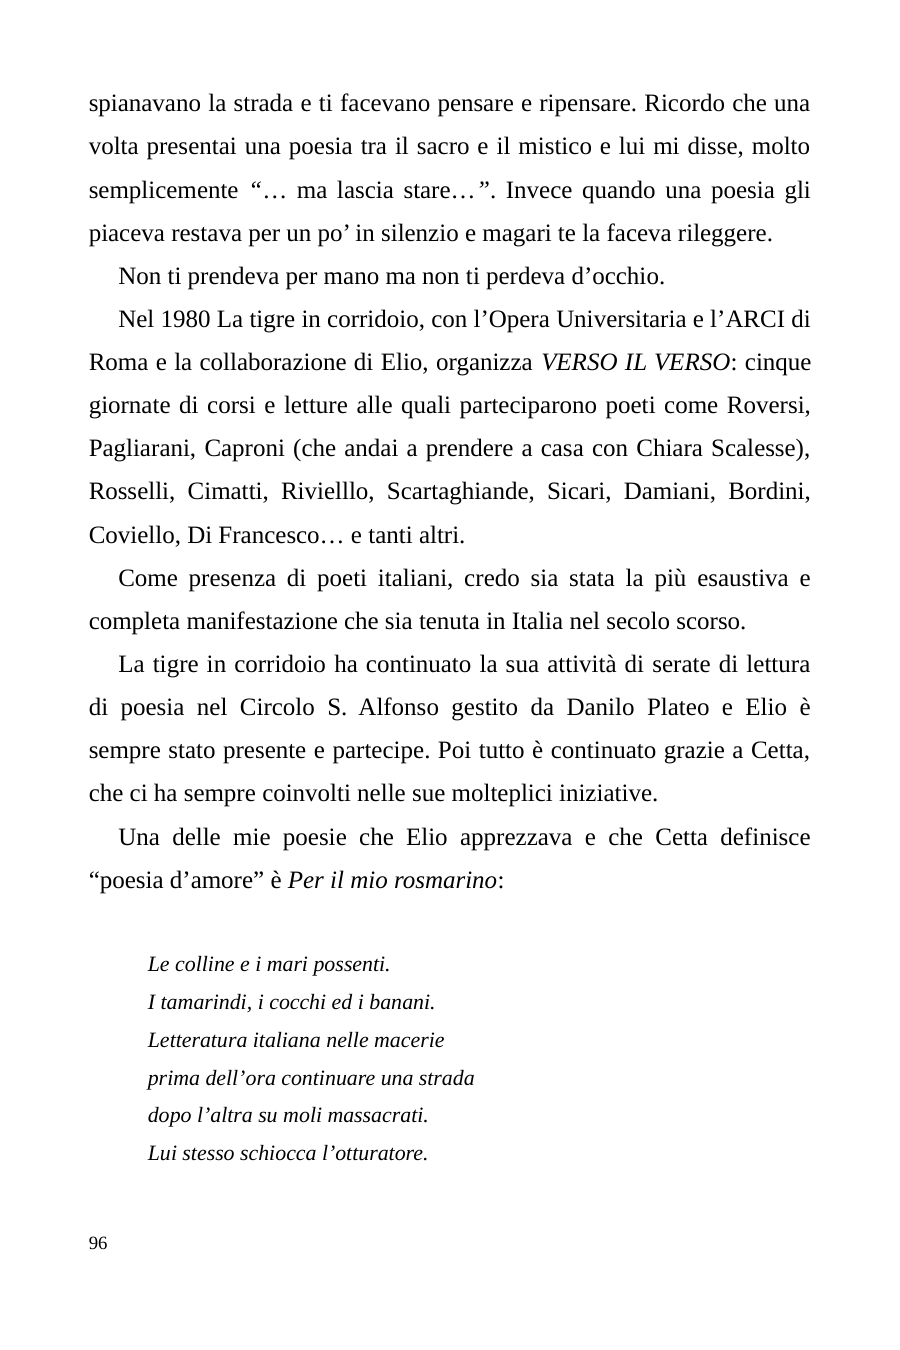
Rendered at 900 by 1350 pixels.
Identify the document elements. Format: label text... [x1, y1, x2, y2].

text dopo l’altra su moli massacrati. [148, 1102, 752, 1127]
text Come presenza di poeti italiani, credo sia stata la più esaustiva e completa manifestazione che sia tenuta in Italia nel secolo scorso. [88, 563, 811, 635]
text spianavano la strada e ti facevano pensare e ripensare. Ricordo che una volta presentai una poesia tra il sacro e il mistico e lui mi disse, molto semplicemente “… ma lascia stare…”. Invece quando una poesia gli piaceva restava per un po’ in silenzio e magari te la faceva rileggere. [88, 88, 811, 247]
text Lui stesso schiocca l’otturatore. [148, 1140, 752, 1165]
text I tamarindi, i cocchi ed i banani. [148, 989, 752, 1014]
text La tigre in corridoio ha continuato la sua attività di serate di lettura di poesia nel Circolo S. Alfonso gestito da Danilo Plateo e Elio è sempre stato presente e partecipe. Poi tutto è continuato grazie a Cetta, che ci ha sempre coinvolti nelle sue molteplici iniziative. [88, 649, 811, 807]
text Letteratura italiana nelle macerie [148, 1027, 752, 1052]
text Non ti prendeva per mano ma non ti perdeva d’occhio. [88, 261, 811, 290]
text prima dell’ora continuare una strada [148, 1064, 752, 1090]
text Nel 1980 La tigre in corridoio, con l’Opera Universitaria e l’ARCI di Roma e la collaborazione di Elio, organizza VERSO IL VERSO: cinque giornate di corsi e letture alle quali parteciparono poeti come Roversi, Pagliarani, Caproni (che andai a prendere a casa con Chiara Scalesse), Rosselli, Cimatti, Rivielllo, Scartaghiande, Sicari, Damiani, Bordini, Coviello, Di Francesco… e tanti altri. [88, 304, 811, 548]
text Una delle mie poesie che Elio apprezzava e che Cetta definisce “poesia d’amore” è Per il mio rosmarino: [88, 822, 811, 893]
text Le colline e i mari possenti. [148, 951, 752, 976]
